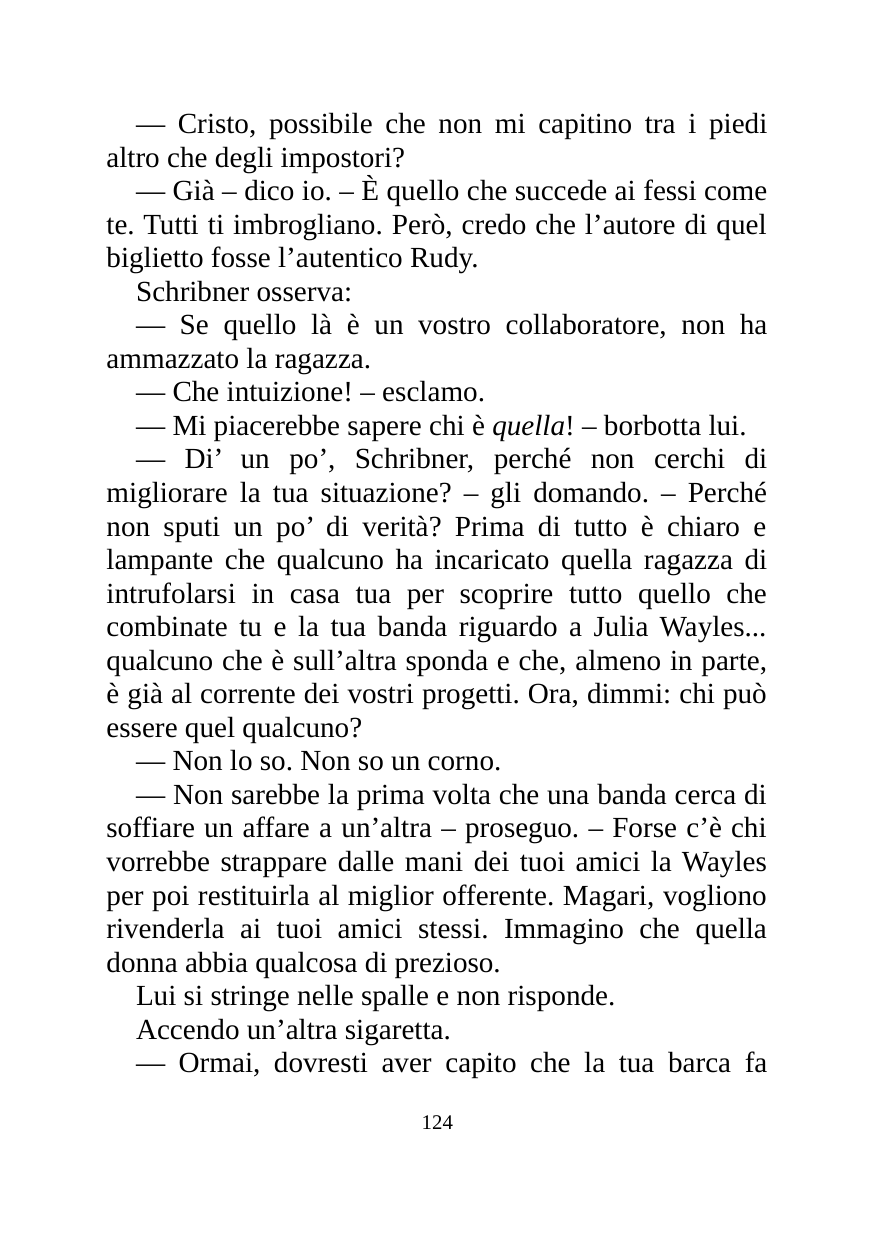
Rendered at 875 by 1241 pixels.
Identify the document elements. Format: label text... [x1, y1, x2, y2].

text — Ormai, dovresti aver capito che la tua barca fa [106, 1045, 768, 1079]
text — Cristo, possibile che non mi capitino tra i piedi altro che degli impostori? [106, 106, 768, 173]
text — Non lo so. Non so un corno. [106, 743, 768, 777]
text — Se quello là è un vostro collaboratore, non ha ammazzato la ragazza. [106, 307, 768, 374]
text Schribner osserva: [106, 274, 768, 307]
text — Già – dico io. – È quello che succede ai fessi come te. Tutti ti imbrogliano. Però, credo che l’autore di quel biglietto fosse l’autentico Rudy. [106, 173, 768, 274]
text — Che intuizione! – esclamo. [106, 374, 768, 408]
text Lui si stringe nelle spalle e non risponde. [106, 978, 768, 1012]
text — Non sarebbe la prima volta che una banda cerca di soffiare un affare a un’altra – proseguo. – Forse c’è chi vorrebbe strappare dalle mani dei tuoi amici la Wayles per poi restituirla al miglior offerente. Magari, vogliono rivenderla ai tuoi amici stessi. Immagino che quella donna abbia qualcosa di prezioso. [106, 777, 768, 978]
text Accendo un’altra sigaretta. [106, 1012, 768, 1045]
text — Mi piacerebbe sapere chi è quella! – borbotta lui. [106, 408, 768, 442]
text — Di’ un po’, Schribner, perché non cerchi di migliorare la tua situazione? – gli domando. – Perché non sputi un po’ di verità? Prima di tutto è chiaro e lampante che qualcuno ha incaricato quella ragazza di intrufolarsi in casa tua per scoprire tutto quello che combinate tu e la tua banda riguardo a Julia Wayles... qualcuno che è sull’altra sponda e che, almeno in parte, è già al corrente dei vostri progetti. Ora, dimmi: chi può essere quel qualcuno? [106, 442, 768, 743]
